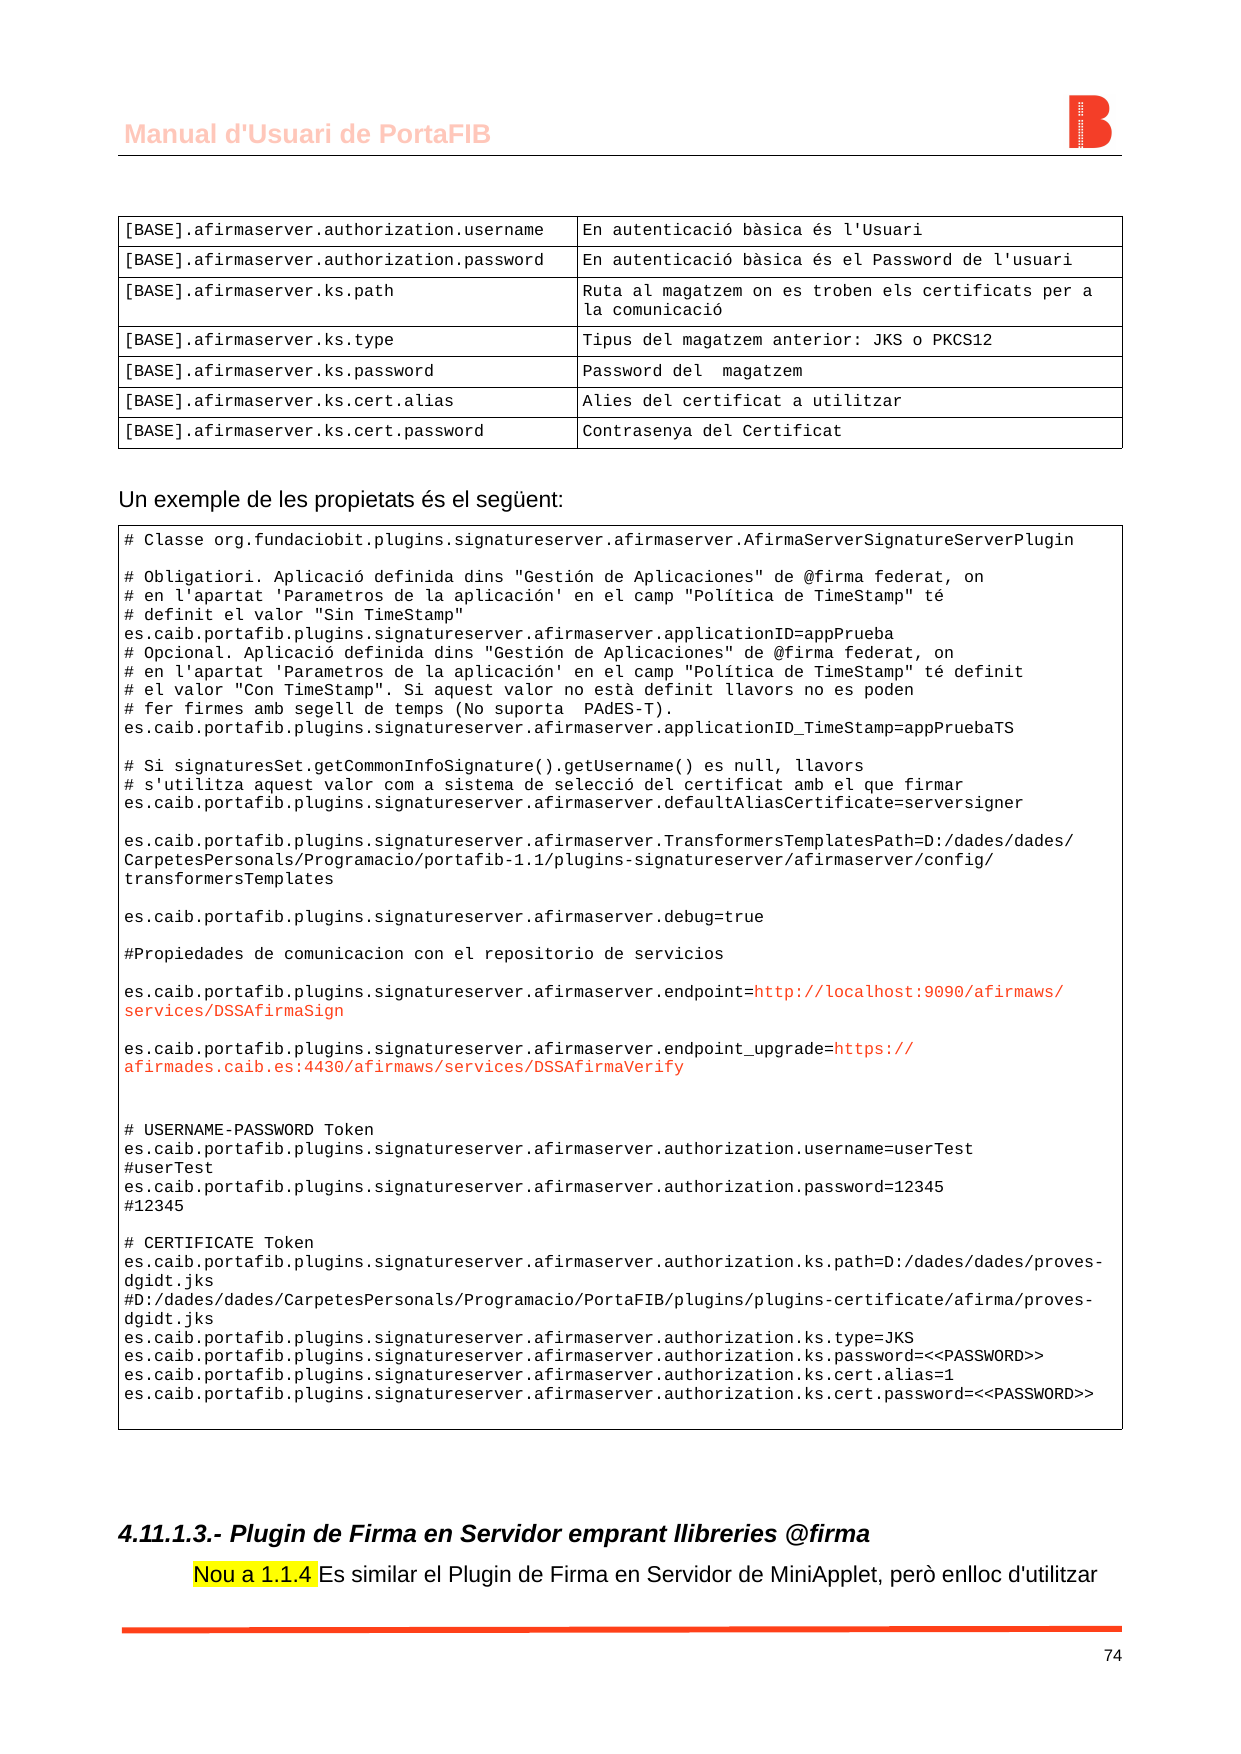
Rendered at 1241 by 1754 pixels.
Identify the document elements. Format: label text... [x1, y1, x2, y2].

table_cell [BASE].afirmaserver.authorization.username [119, 217, 577, 246]
table_cell [BASE].afirmaserver.ks.path [119, 278, 577, 326]
table_cell [BASE].afirmaserver.ks.type [119, 327, 577, 356]
table_cell En autenticació bàsica és l'Usuari [578, 217, 1122, 246]
table_cell Alies del certificat a utilitzar [578, 388, 1122, 417]
table_cell [BASE].afirmaserver.authorization.password [119, 247, 577, 277]
subtitle Plugin de Firma en Servidor emprant llibreries @firma [118, 1519, 1122, 1548]
table_cell Tipus del magatzem anterior: JKS o PKCS12 [578, 327, 1122, 356]
table_cell En autenticació bàsica és el Password de l'usuari [578, 247, 1122, 277]
text Nou a 1.1.4 Es similar el Plugin de Firma en Servidor de MiniApplet, però enlloc d'utilitzar [118, 1561, 1122, 1587]
picture [1063, 94, 1117, 150]
table_cell [BASE].afirmaserver.ks.cert.password [119, 418, 577, 447]
table_cell [BASE].afirmaserver.ks.password [119, 357, 577, 387]
table_cell Password del magatzem [578, 357, 1122, 387]
table_cell [BASE].afirmaserver.ks.cert.alias [119, 388, 577, 417]
table_cell Ruta al magatzem on es troben els certificats per a la comunicació [578, 278, 1122, 326]
table_header # Classe org.fundaciobit.plugins.signatureserver.afirmaserver.AfirmaServerSignatureServerPlugin # Obligatiori. Aplicació definida dins "Gestión de Aplicaciones" de @firma federat, on # en l'apartat 'Parametros de la aplicación' en el camp "Política de TimeStamp" té # definit el valor "Sin TimeStamp" es.caib.portafib.plugins.signatureserver.afirmaserver.applicationID=appPrueba # Opcional. Aplicació definida dins "Gestión de Aplicaciones" de @firma federat, on # en l'apartat 'Parametros de la aplicación' en el camp "Política de TimeStamp" té definit # el valor "Con TimeStamp". Si aquest valor no està definit llavors no es poden # fer firmes amb segell de temps (No suporta PAdES-T). es.caib.portafib.plugins.signatureserver.afirmaserver.applicationID_TimeStamp=appPruebaTS # Si signaturesSet.getCommonInfoSignature().getUsername() es null, llavors # s'utilitza aquest valor com a sistema de selecció del certificat amb el que firmar es.caib.portafib.plugins.signatureserver.afirmaserver.defaultAliasCertificate=serversigner es.caib.portafib.plugins.signatureserver.afirmaserver.TransformersTemplatesPath=D:/dades/dades/CarpetesPersonals/Programacio/portafib-1.1/plugins-signatureserver/afirmaserver/config/transformersTemplates es.caib.portafib.plugins.signatureserver.afirmaserver.debug=true #Propiedades de comunicacion con el repositorio de servicios es.caib.portafib.plugins.signatureserver.afirmaserver.endpoint=http://localhost:9090/afirmaws/services/DSSAfirmaSign es.caib.portafib.plugins.signatureserver.afirmaserver.endpoint_upgrade=https://afirmades.caib.es:4430/afirmaws/services/DSSAfirmaVerify # USERNAME-PASSWORD Token es.caib.portafib.plugins.signatureserver.afirmaserver.authorization.username=userTest #userTest es.caib.portafib.plugins.signatureserver.afirmaserver.authorization.password=12345 #12345 # CERTIFICATE Token es.caib.portafib.plugins.signatureserver.afirmaserver.authorization.ks.path=D:/dades/dades/proves-dgidt.jks #D:/dades/dades/CarpetesPersonals/Programacio/PortaFIB/plugins/plugins-certificate/afirma/proves-dgidt.jks es.caib.portafib.plugins.signatureserver.afirmaserver.authorization.ks.type=JKS es.caib.portafib.plugins.signatureserver.afirmaserver.authorization.ks.password=<<PASSWORD>> es.caib.portafib.plugins.signatureserver.afirmaserver.authorization.ks.cert.alias=1 es.caib.portafib.plugins.signatureserver.afirmaserver.authorization.ks.cert.password=<<PASSWORD>> [119, 526, 1122, 1429]
text Un exemple de les propietats és el següent: [118, 486, 1122, 513]
table_cell Contrasenya del Certificat [578, 418, 1122, 447]
